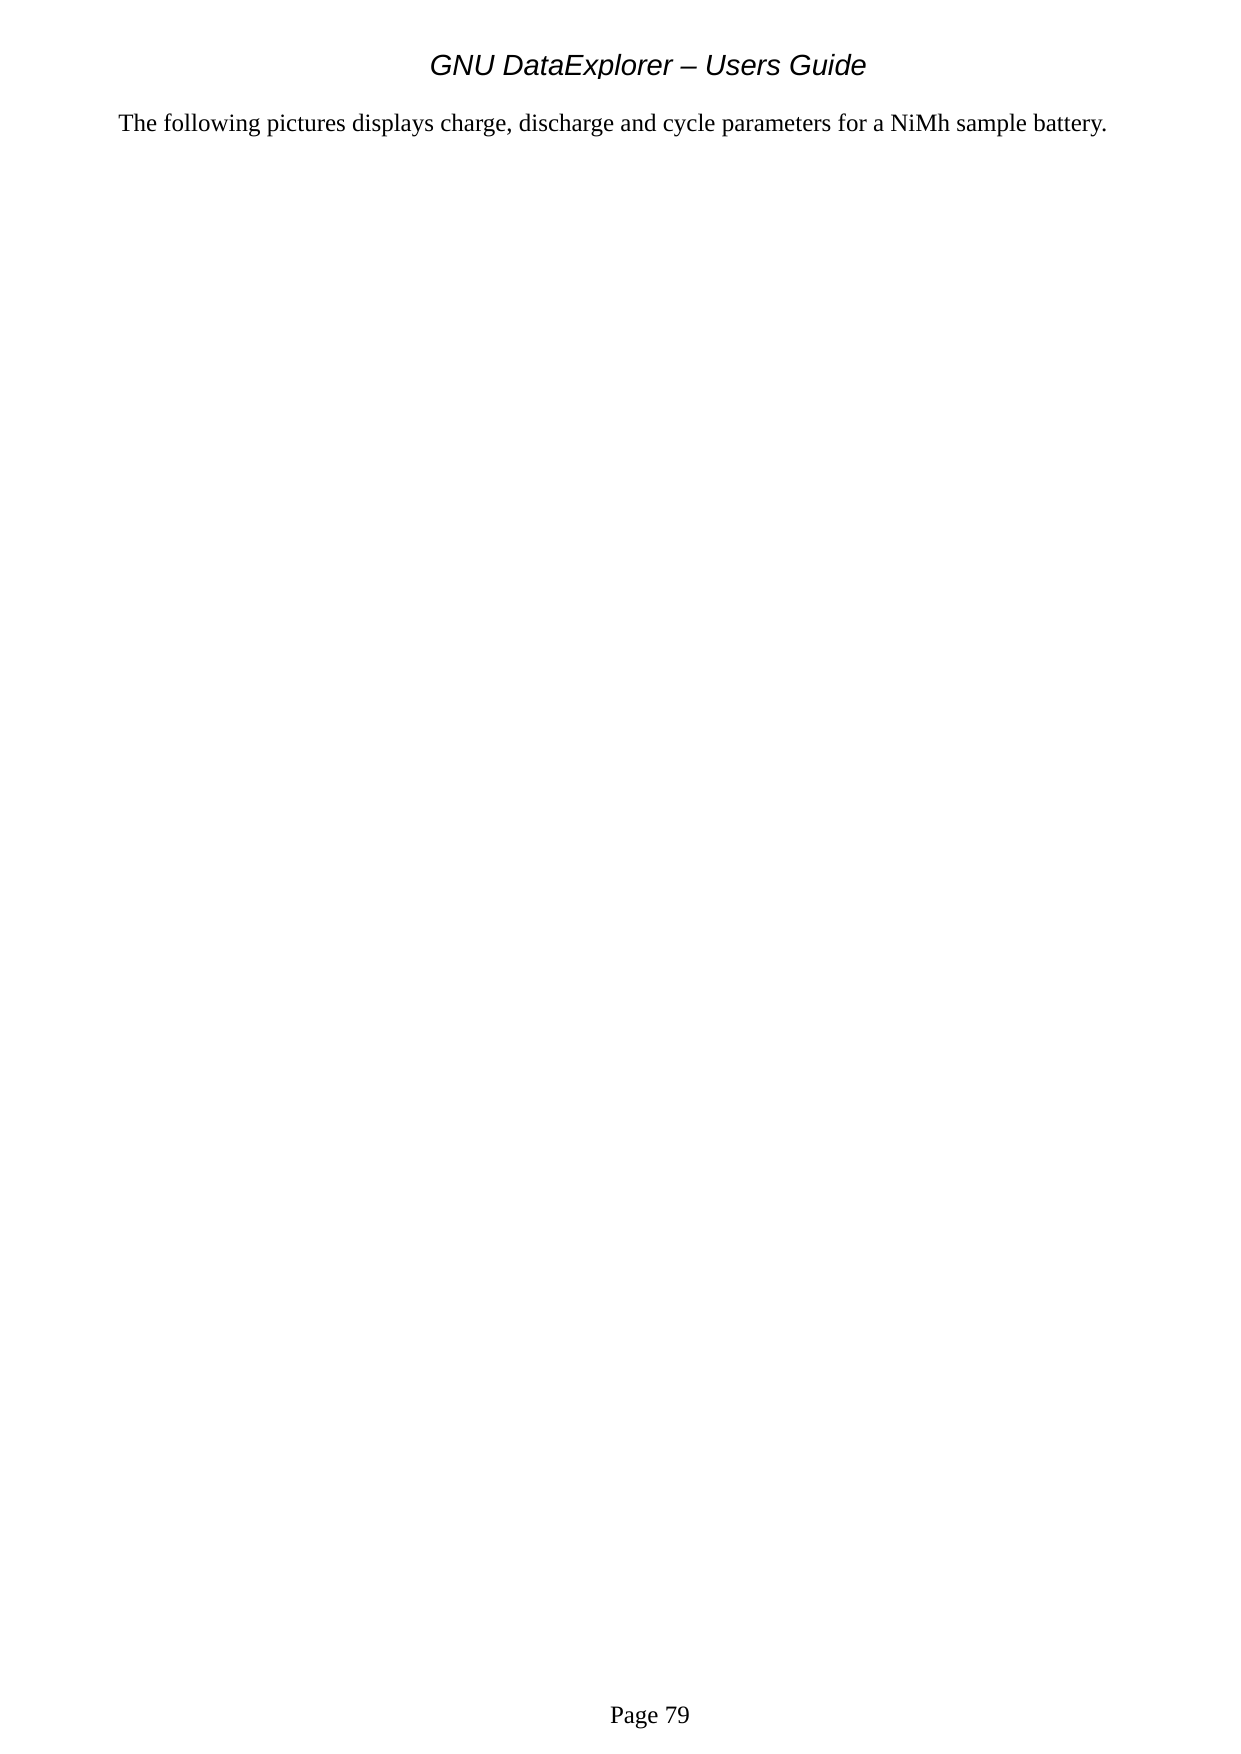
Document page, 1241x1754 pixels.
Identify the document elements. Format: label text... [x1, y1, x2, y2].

text The following pictures displays charge, discharge and cycle parameters for a NiMh sample battery. [118, 108, 1181, 137]
